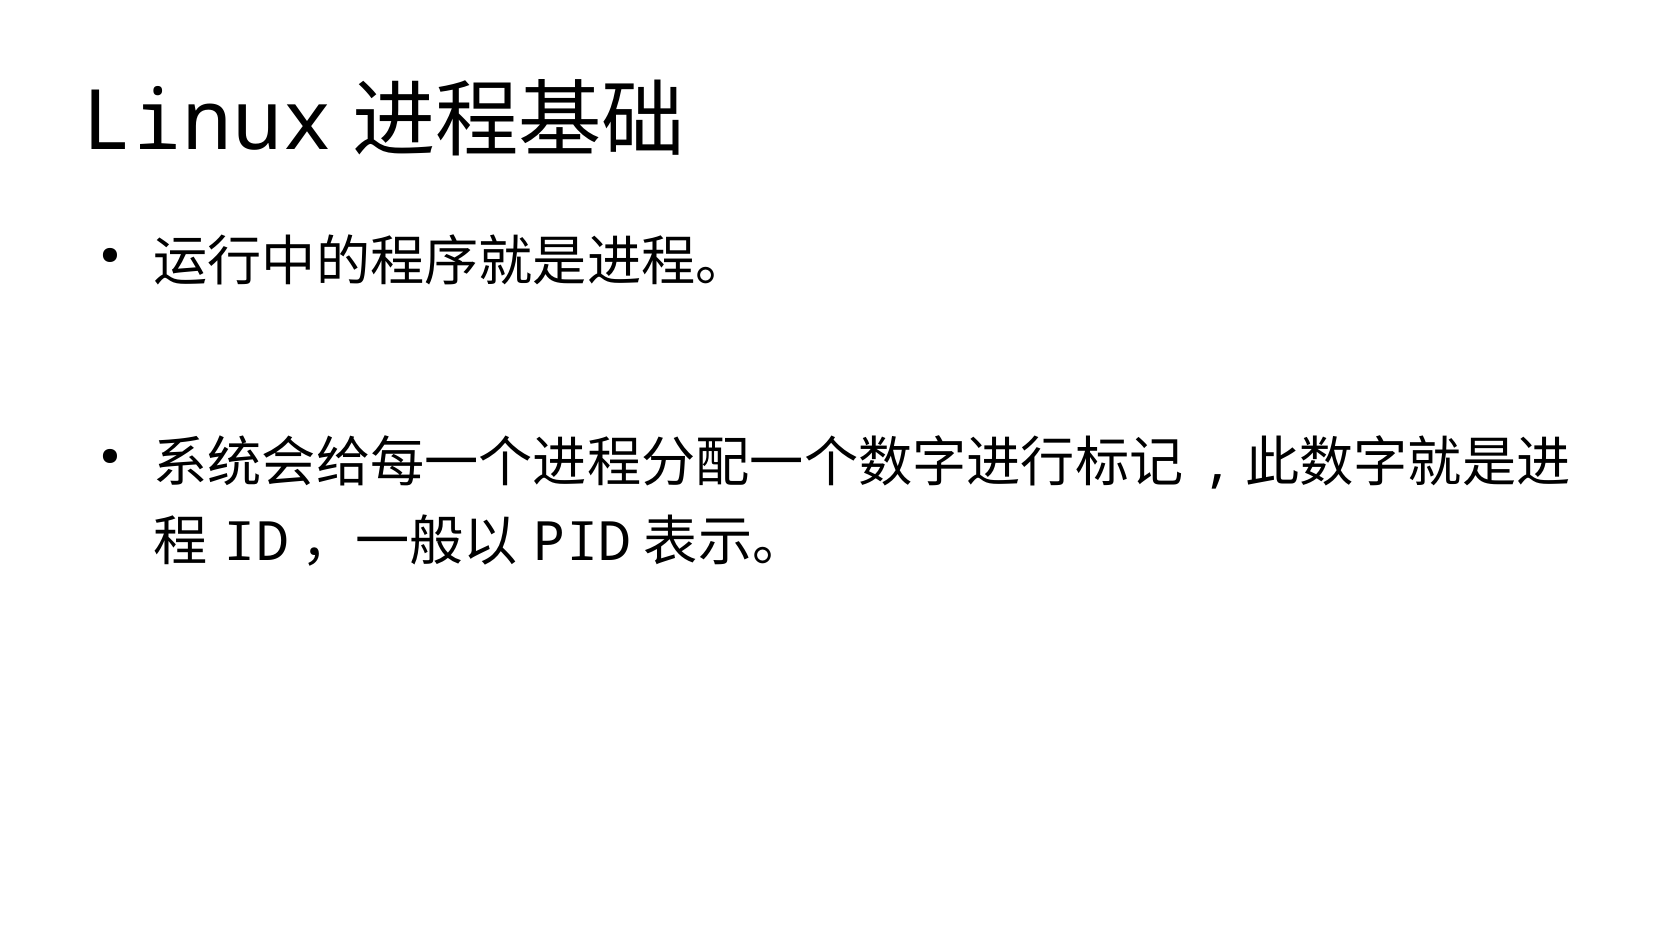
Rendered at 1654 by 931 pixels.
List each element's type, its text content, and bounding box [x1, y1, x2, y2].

title Linux进程基础 [82, 37, 1571, 189]
list 运行中的程序就是进程。 系统会给每一个进程分配一个数字进行标记,此数字就是进程ID，一般以PID表示。 [82, 217, 1571, 758]
